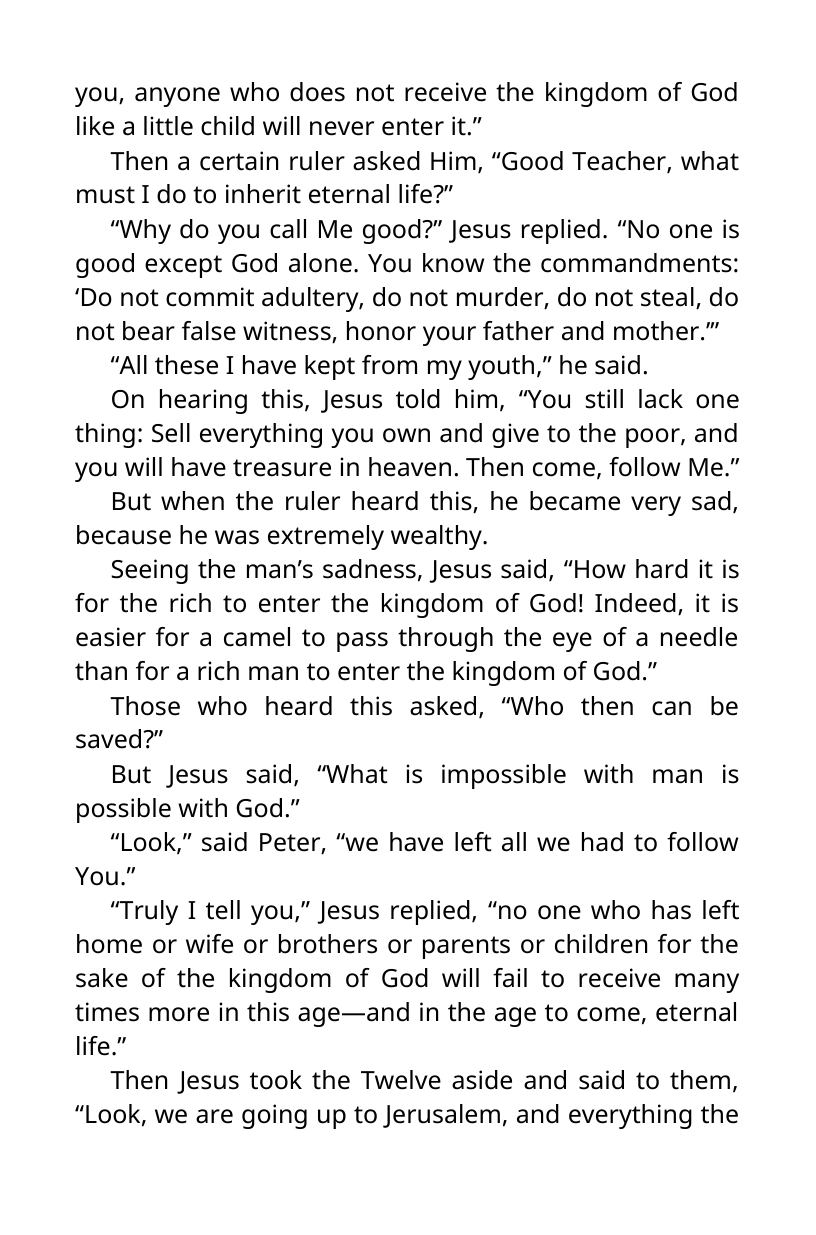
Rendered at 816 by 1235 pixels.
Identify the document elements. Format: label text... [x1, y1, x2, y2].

text “Look,” said Peter, “we have left all we had to follow You.” [75, 824, 740, 892]
text But Jesus said, “What is impossible with man is possible with God.” [75, 756, 740, 824]
text “Truly I tell you,” Jesus replied, “no one who has left home or wife or brothers or parents or children for the sake of the kingdom of God will fail to receive many times more in this age—and in the age to come, eternal life.” [75, 892, 740, 1063]
text “Why do you call Me good?” Jesus replied. “No one is good except God alone. You know the commandments: ‘Do not commit adultery, do not murder, do not steal, do not bear false witness, honor your father and mother.’” [75, 211, 740, 347]
text Those who heard this asked, “Who then can be saved?” [75, 688, 740, 756]
text “All these I have kept from my youth,” he said. [75, 347, 740, 382]
text Seeing the man’s sadness, Jesus said, “How hard it is for the rich to enter the kingdom of God! Indeed, it is easier for a camel to pass through the eye of a needle than for a rich man to enter the kingdom of God.” [75, 552, 740, 688]
text On hearing this, Jesus told him, “You still lack one thing: Sell everything you own and give to the poor, and you will have treasure in heaven. Then come, follow Me.” [75, 382, 740, 484]
text you, anyone who does not receive the kingdom of God like a little child will never enter it.” [75, 75, 740, 143]
text Then a certain ruler asked Him, “Good Teacher, what must I do to inherit eternal life?” [75, 143, 740, 211]
text Then Jesus took the Twelve aside and said to them, “Look, we are going up to Jerusalem, and everything the [75, 1063, 740, 1131]
text But when the ruler heard this, he became very sad, because he was extremely wealthy. [75, 484, 740, 552]
